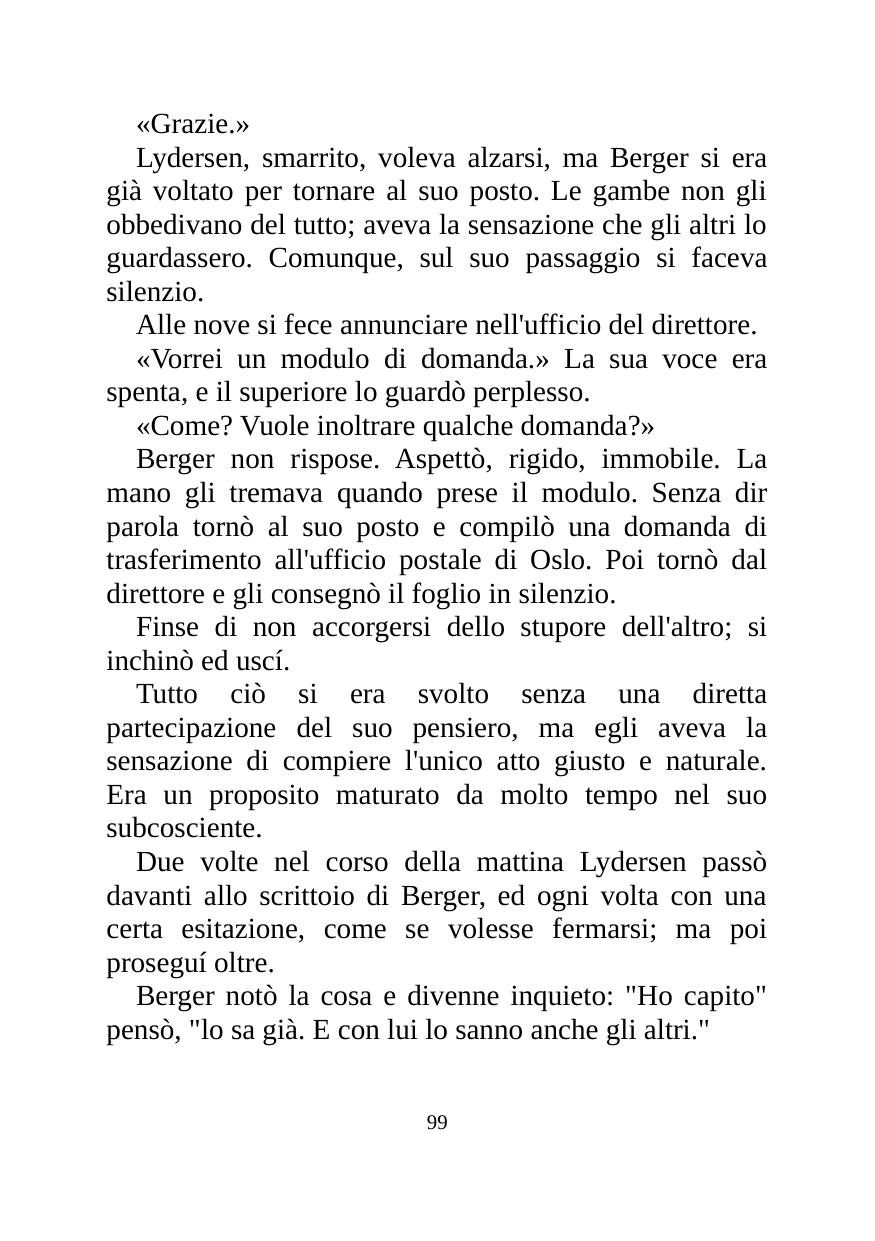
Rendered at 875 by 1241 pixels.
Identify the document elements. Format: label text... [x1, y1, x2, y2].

text Berger non rispose. Aspettò, rigido, immobile. La mano gli tremava quando prese il modulo. Senza dir parola tornò al suo posto e compilò una domanda di trasferimento all'ufficio postale di Oslo. Poi tornò dal direttore e gli consegnò il foglio in silenzio. [106, 442, 768, 609]
text Lydersen, smarrito, voleva alzarsi, ma Berger si era già voltato per tornare al suo posto. Le gambe non gli obbedivano del tutto; aveva la sensazione che gli altri lo guardassero. Comunque, sul suo passaggio si faceva silenzio. [106, 140, 768, 307]
text Alle nove si fece annunciare nell'ufficio del direttore. [106, 307, 768, 341]
text «Grazie.» [106, 106, 768, 140]
text «Vorrei un modulo di domanda.» La sua voce era spenta, e il superiore lo guardò perplesso. [106, 341, 768, 408]
text Berger notò la cosa e divenne inquieto: "Ho capito" pensò, "lo sa già. E con lui lo sanno anche gli altri." [106, 978, 768, 1045]
text Finse di non accorgersi dello stupore dell'altro; si inchinò ed uscí. [106, 609, 768, 676]
text «Come? Vuole inoltrare qualche domanda?» [106, 408, 768, 442]
text Due volte nel corso della mattina Lydersen passò davanti allo scrittoio di Berger, ed ogni volta con una certa esitazione, come se volesse fermarsi; ma poi proseguí oltre. [106, 844, 768, 978]
text Tutto ciò si era svolto senza una diretta partecipazione del suo pensiero, ma egli aveva la sensazione di compiere l'unico atto giusto e naturale. Era un proposito maturato da molto tempo nel suo subcosciente. [106, 676, 768, 844]
